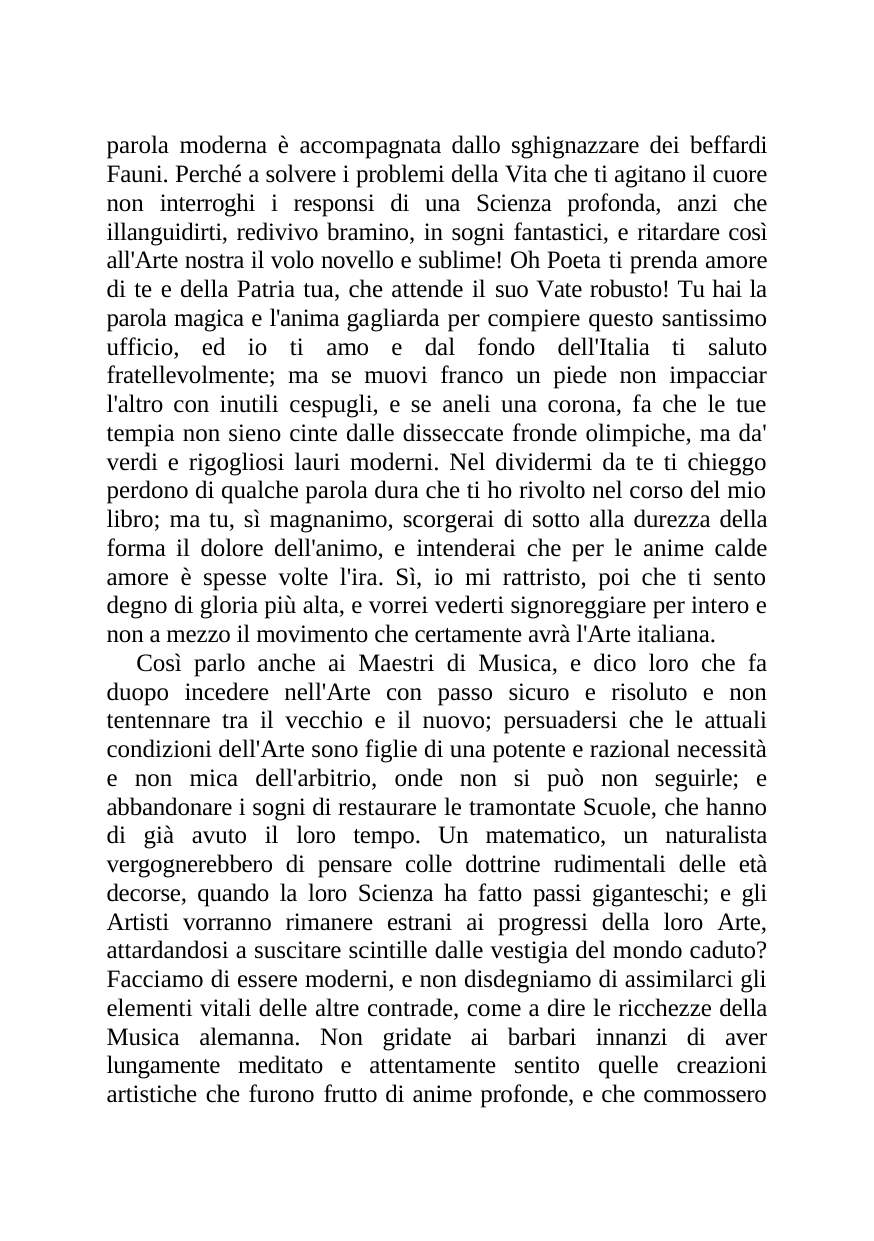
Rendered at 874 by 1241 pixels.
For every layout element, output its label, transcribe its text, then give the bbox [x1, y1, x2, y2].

text parola moderna è accompagnata dallo sghignazzare dei beffardi Fauni. Perché a solvere i problemi della Vita che ti agitano il cuore non interroghi i responsi di una Scienza profonda, anzi che illanguidirti, redivivo bramino, in sogni fantastici, e ritardare così all'Arte nostra il volo novello e sublime! Oh Poeta ti prenda amore di te e della Patria tua, che attende il suo Vate robusto! Tu hai la parola magica e l'anima gagliarda per compiere questo santissimo ufficio, ed io ti amo e dal fondo dell'Italia ti saluto fratellevolmente; ma se muovi franco un piede non impacciar l'altro con inutili cespugli, e se aneli una corona, fa che le tue tempia non sieno cinte dalle disseccate fronde olimpiche, ma da' verdi e rigogliosi lauri moderni. Nel dividermi da te ti chieggo perdono di qualche parola dura che ti ho rivolto nel corso del mio libro; ma tu, sì magnanimo, scorgerai di sotto alla durezza della forma il dolore dell'animo, e intenderai che per le anime calde amore è spesse volte l'ira. Sì, io mi rattristo, poi che ti sento degno di gloria più alta, e vorrei vederti signoreggiare per intero e non a mezzo il movimento che certamente avrà l'Arte italiana. [106, 130, 768, 648]
text Così parlo anche ai Maestri di Musica, e dico loro che fa duopo incedere nell'Arte con passo sicuro e risoluto e non tentennare tra il vecchio e il nuovo; persuadersi che le attuali condizioni dell'Arte sono figlie di una potente e razional necessità e non mica dell'arbitrio, onde non si può non seguirle; e abbandonare i sogni di restaurare le tramontate Scuole, che hanno di già avuto il loro tempo. Un matematico, un naturalista vergognerebbero di pensare colle dottrine rudimentali delle età decorse, quando la loro Scienza ha fatto passi giganteschi; e gli Artisti vorranno rimanere estrani ai progressi della loro Arte, attardandosi a suscitare scintille dalle vestigia del mondo caduto? Facciamo di essere moderni, e non disdegniamo di assimilarci gli elementi vitali delle altre contrade, come a dire le ricchezze della Musica alemanna. Non gridate ai barbari innanzi di aver lungamente meditato e attentamente sentito quelle creazioni artistiche che furono frutto di anime profonde, e che commossero [106, 648, 768, 1108]
